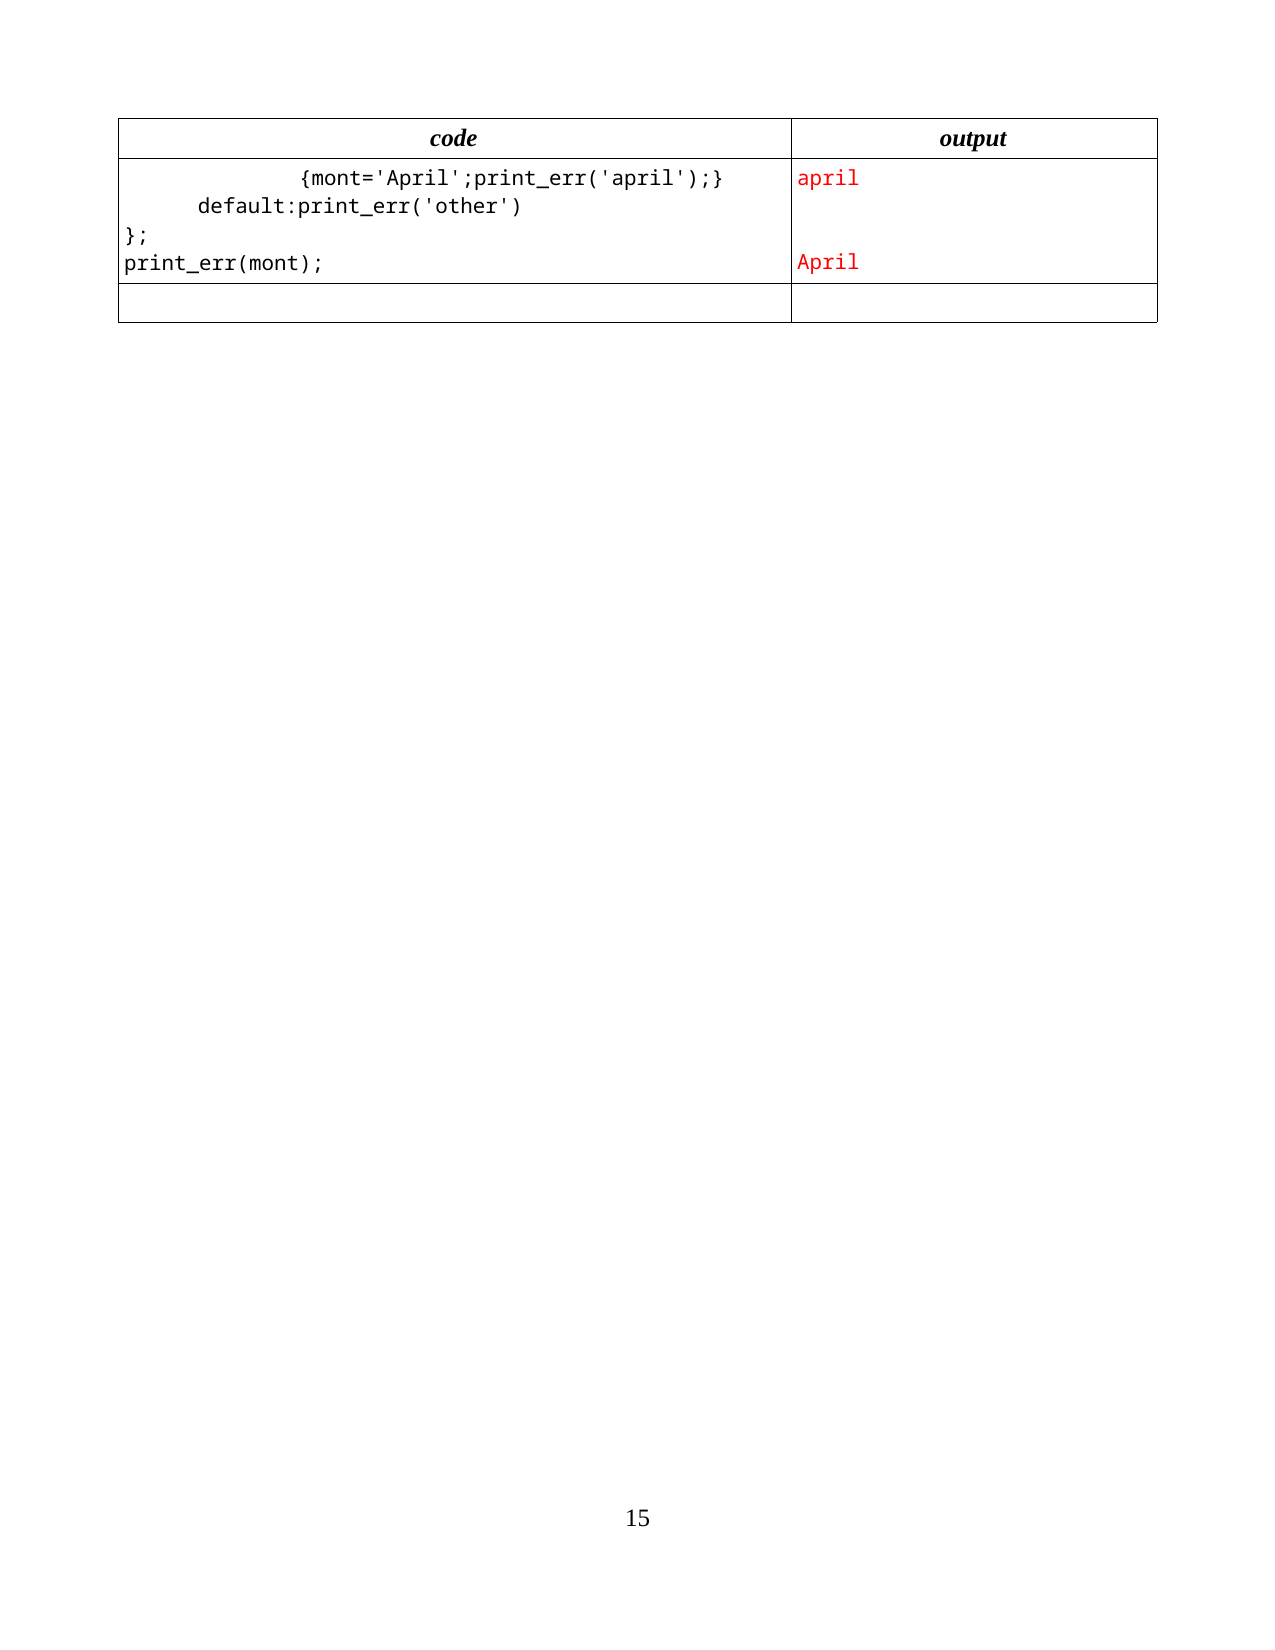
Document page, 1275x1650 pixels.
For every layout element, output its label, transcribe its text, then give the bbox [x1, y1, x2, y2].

table_cell [119, 284, 791, 322]
table_cell {mont='April';print_err('april');} default:print_err('other') }; print_err(mont); [119, 159, 791, 283]
table_cell [792, 284, 1157, 322]
table_cell april April [792, 159, 1157, 283]
table_header code [119, 119, 791, 157]
table_header output [792, 119, 1157, 157]
